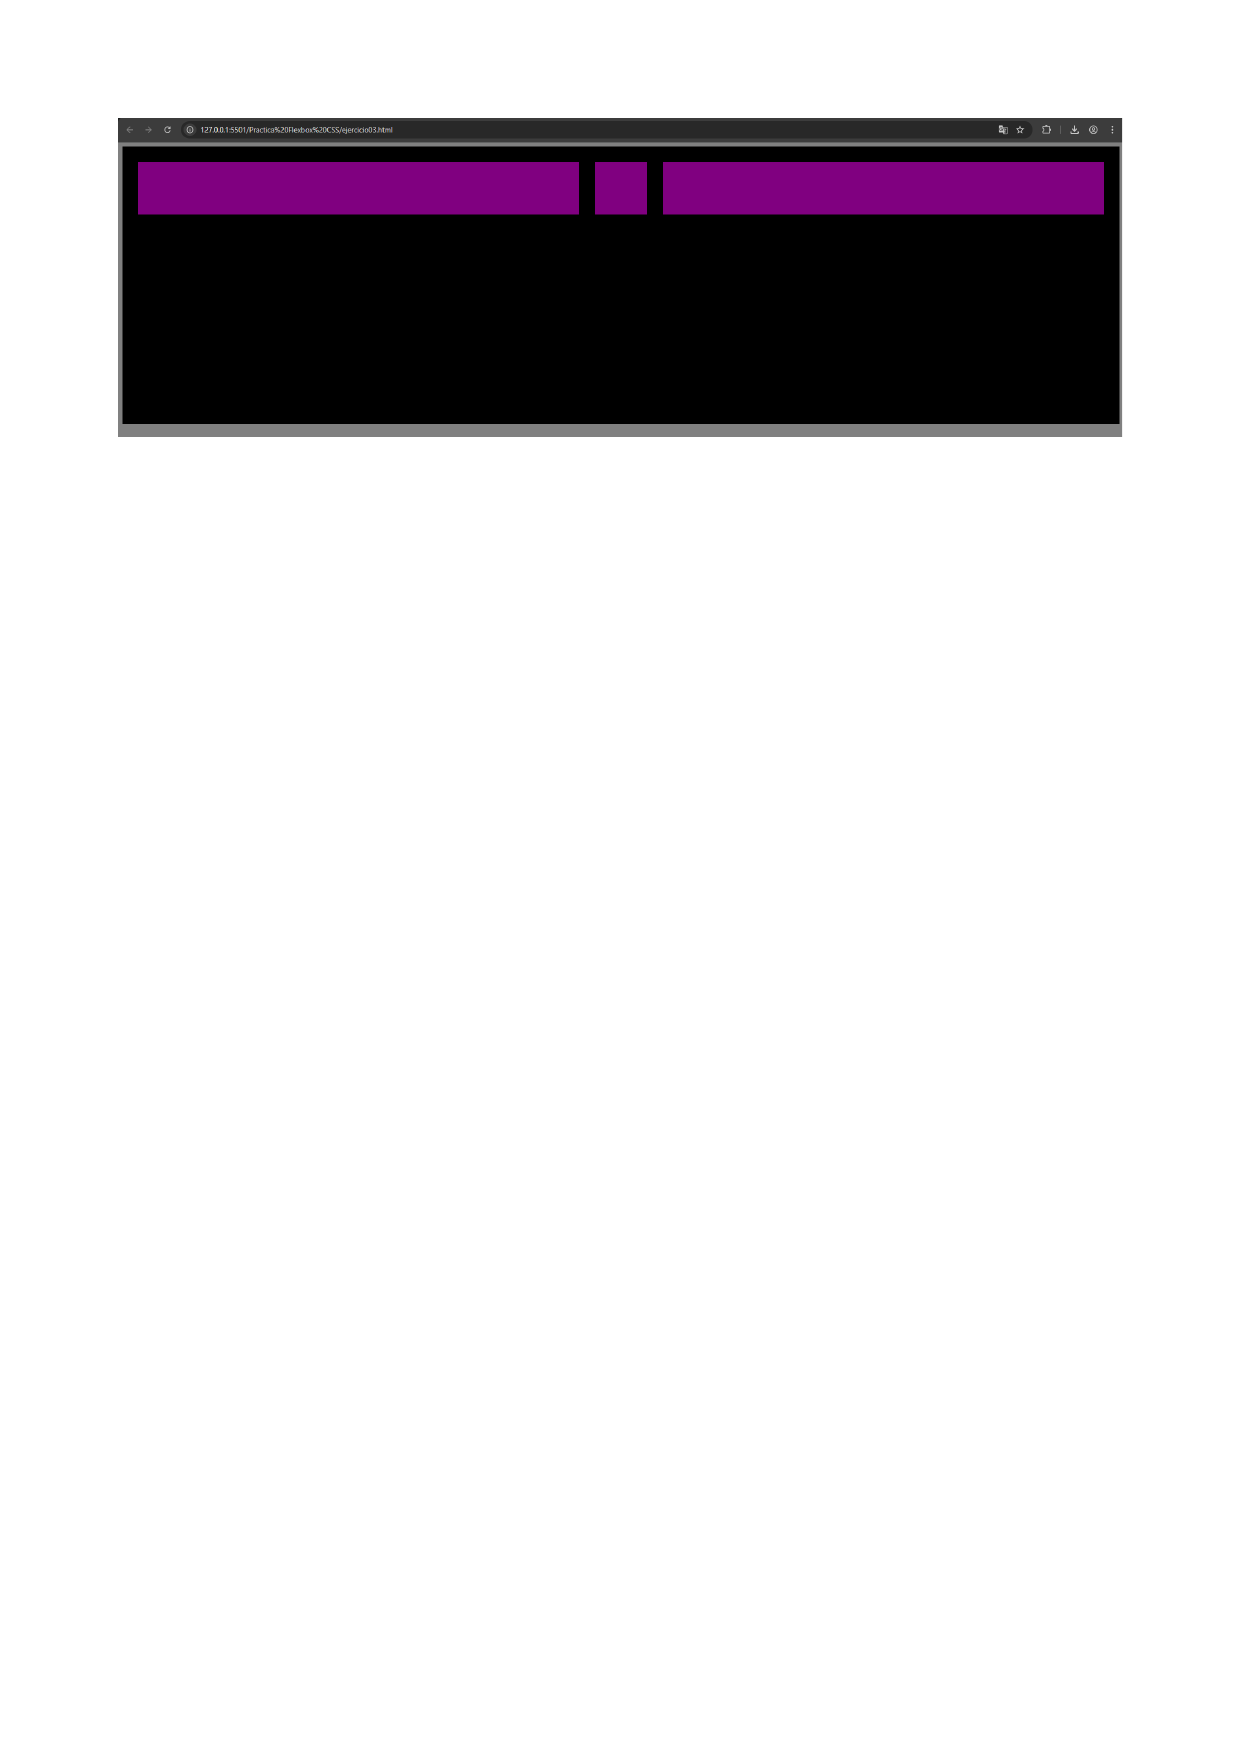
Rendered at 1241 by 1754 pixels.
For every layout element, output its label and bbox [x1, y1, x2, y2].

picture [118, 118, 1123, 437]
